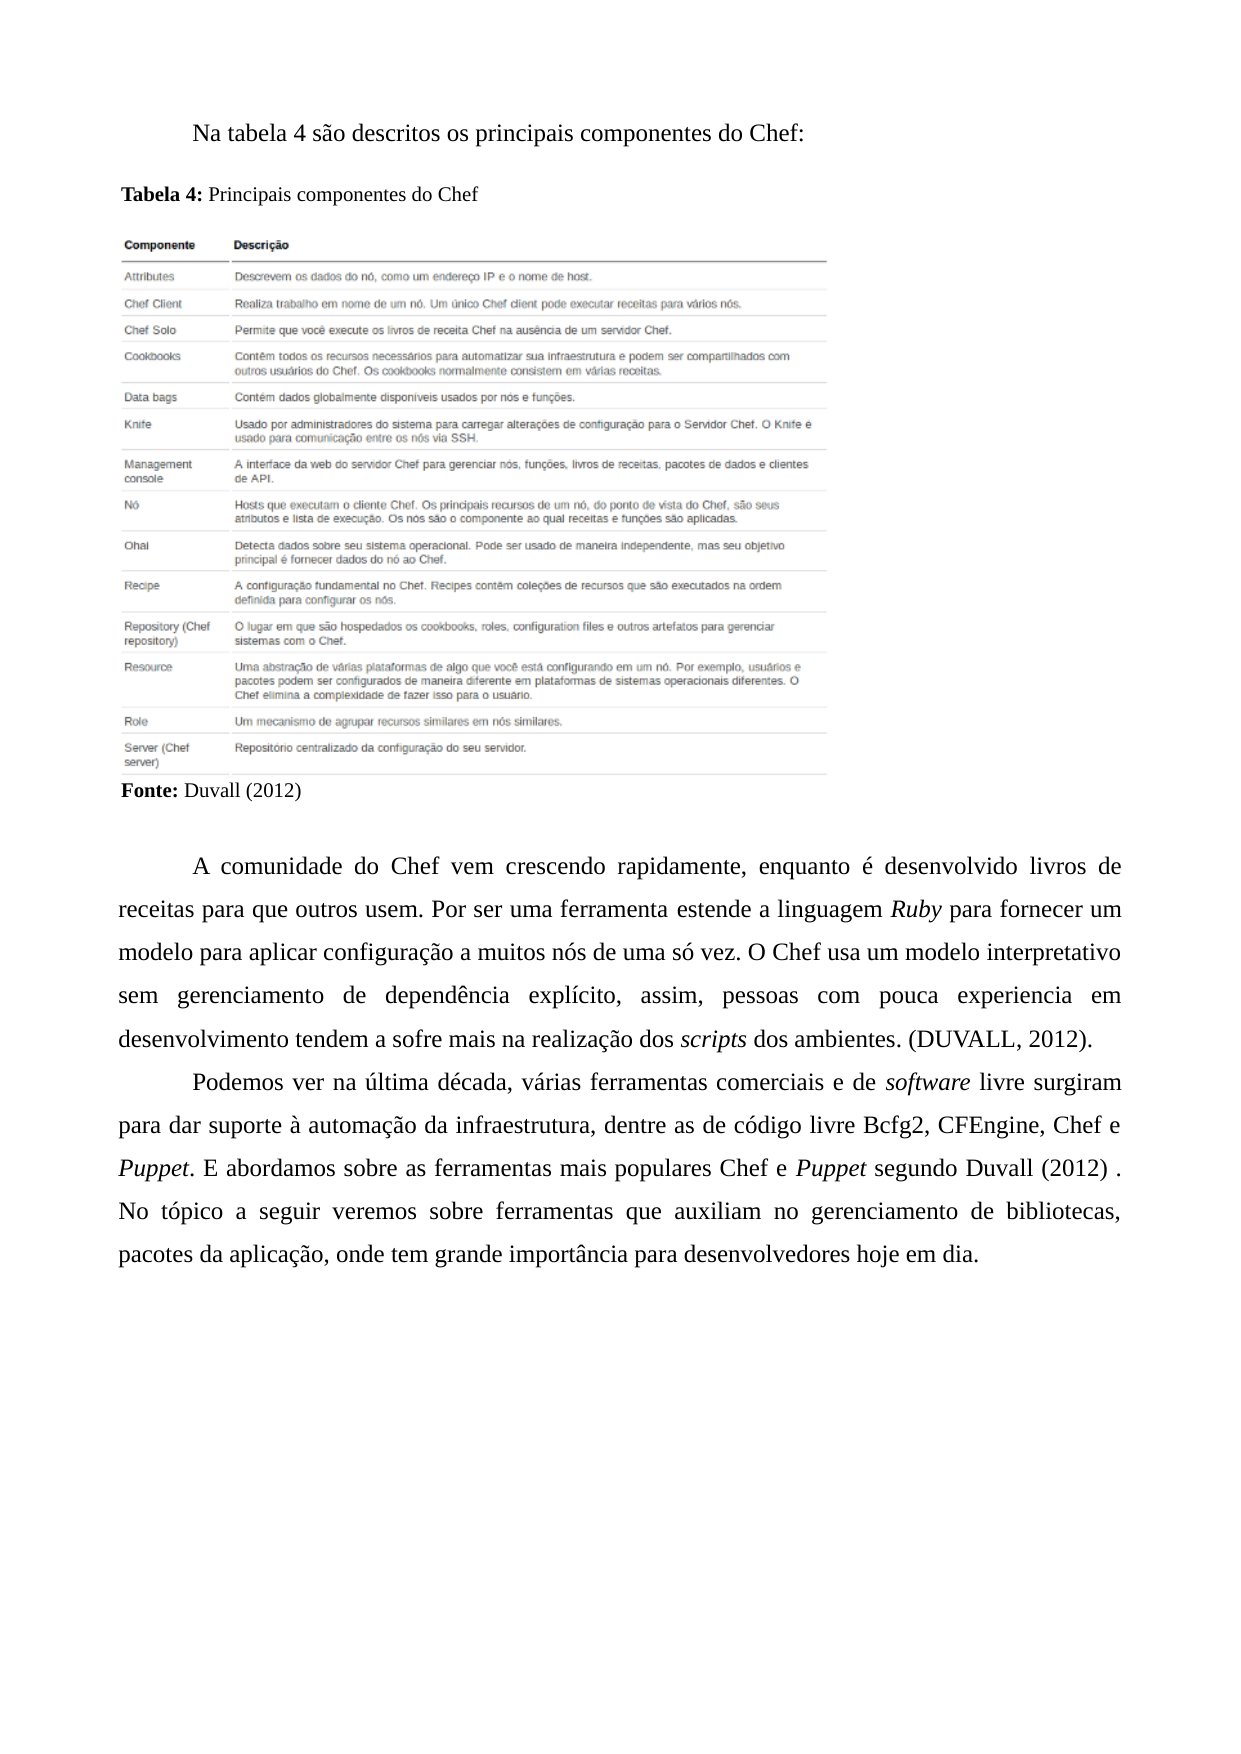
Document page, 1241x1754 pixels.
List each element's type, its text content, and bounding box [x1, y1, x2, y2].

text A comunidade do Chef vem crescendo rapidamente, enquanto é desenvolvido livros de receitas para que outros usem. Por ser uma ferramenta estende a linguagem Ruby para fornecer um modelo para aplicar configuração a muitos nós de uma só vez. O Chef usa um modelo interpretativo sem gerenciamento de dependência explícito, assim, pessoas com pouca experiencia em desenvolvimento tendem a sofre mais na realização dos scripts dos ambientes. (DUVALL, 2012). [118, 851, 1122, 1052]
picture [120, 230, 828, 779]
text Tabela 4: Principais componentes do Chef [121, 182, 828, 206]
text Fonte: Duvall (2012) [121, 779, 828, 802]
text Na tabela 4 são descritos os principais componentes do Chef: [118, 118, 1122, 147]
text Podemos ver na última década, várias ferramentas comerciais e de software livre surgiram para dar suporte à automação da infraestrutura, dentre as de código livre Bcfg2, CFEngine, Chef e Puppet. E abordamos sobre as ferramentas mais populares Chef e Puppet segundo Duvall (2012) . No tópico a seguir veremos sobre ferramentas que auxiliam no gerenciamento de bibliotecas, pacotes da aplicação, onde tem grande importância para desenvolvedores hoje em dia. [118, 1067, 1122, 1268]
